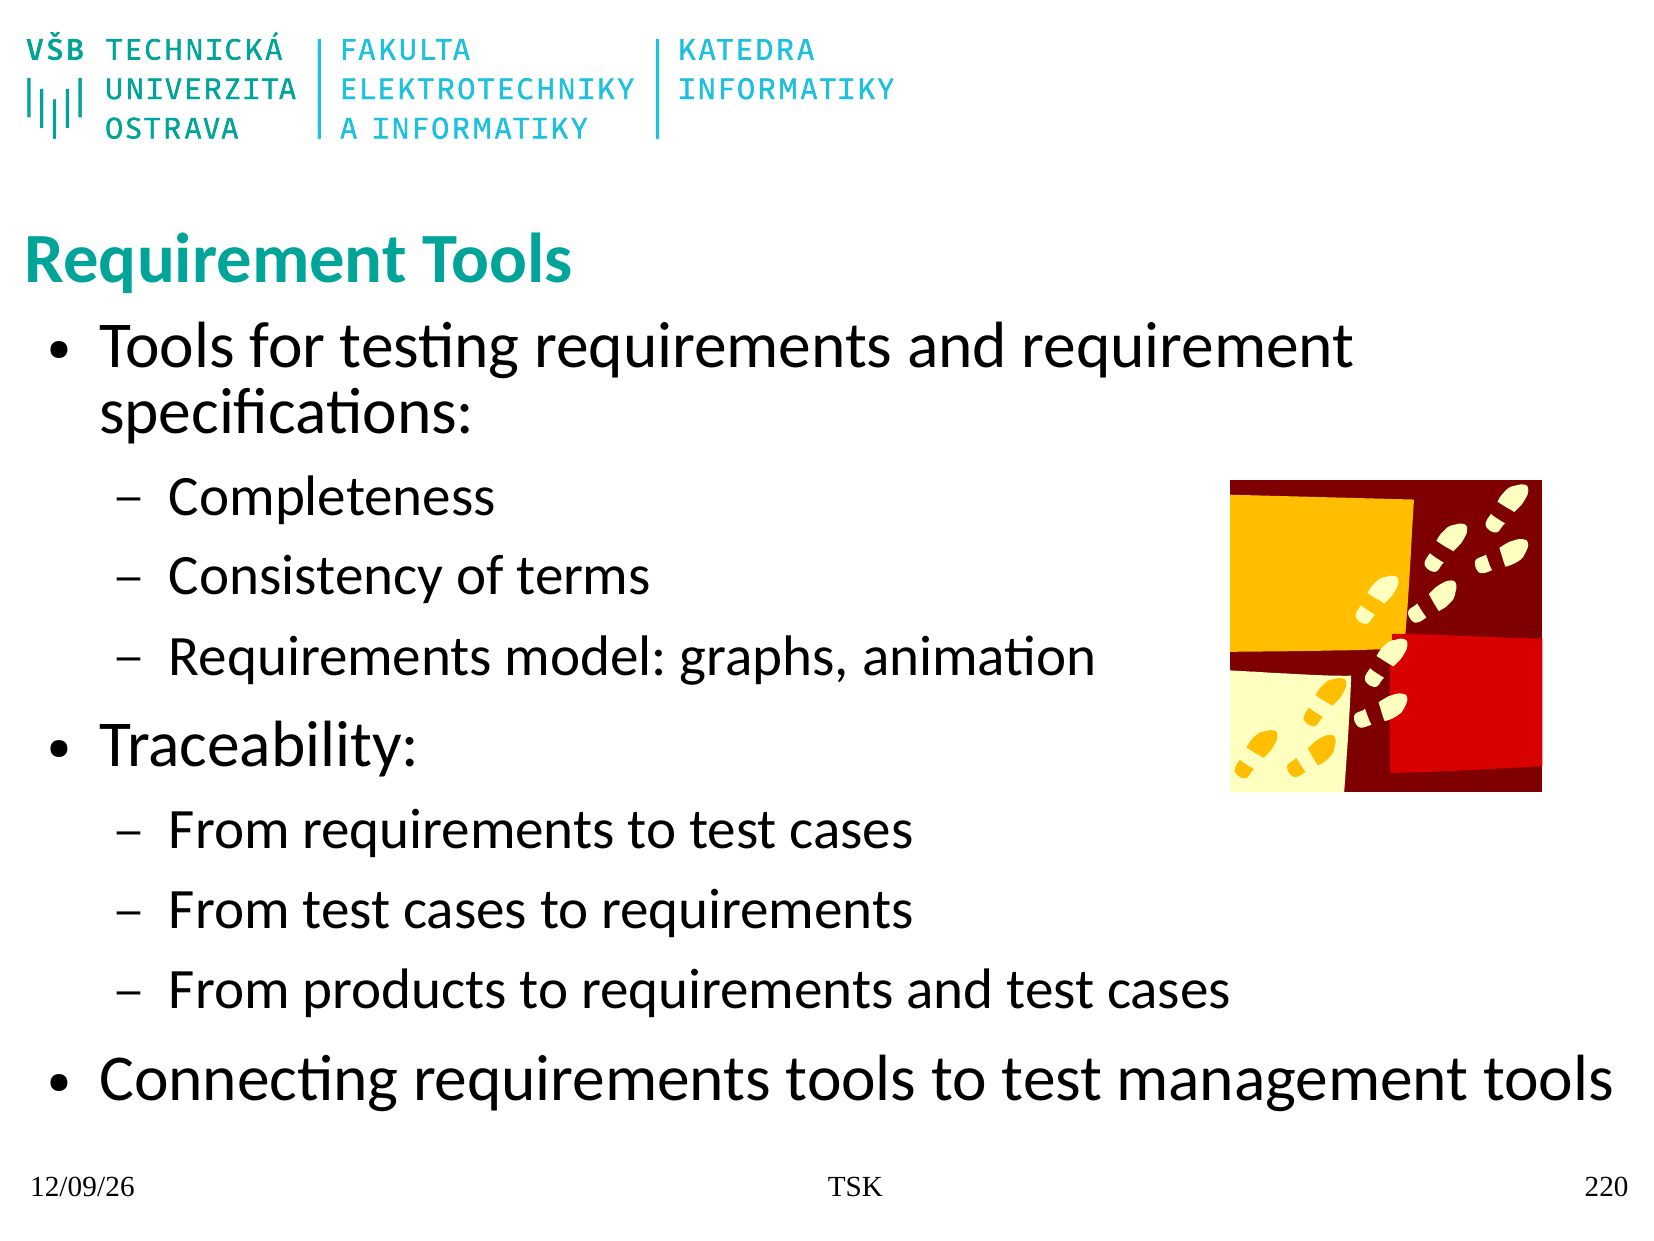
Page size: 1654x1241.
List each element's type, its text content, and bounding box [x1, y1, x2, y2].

picture [26, 31, 894, 139]
picture [1230, 480, 1543, 793]
title Requirement Tools [24, 169, 1629, 300]
list Tools for testing requirements and requirement specifications: Completeness Consistency of terms Requirements model: graphs, animation Traceability: From requirements to test cases From test cases to requirements From products to requirements and test cases Connecting requirements tools to test management tools [30, 318, 1629, 1146]
